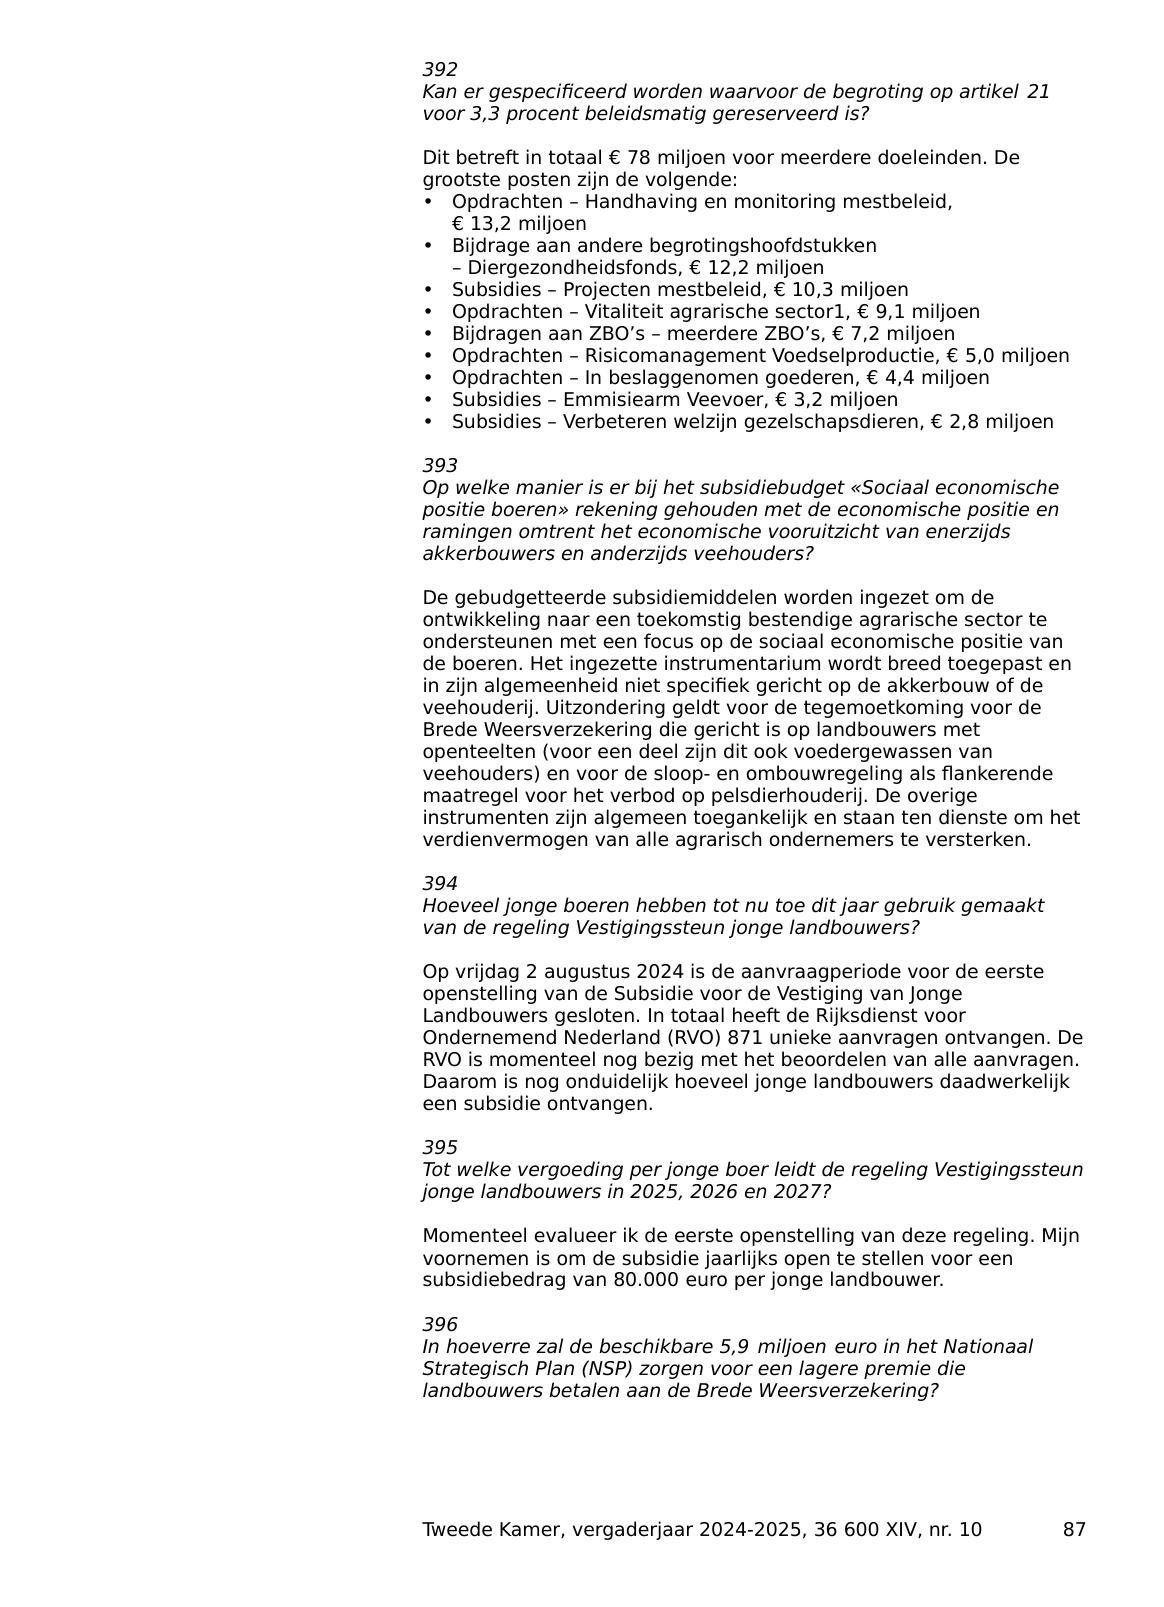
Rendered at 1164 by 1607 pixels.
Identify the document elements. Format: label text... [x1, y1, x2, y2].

text 393 [422, 455, 1087, 477]
text Momenteel evalueer ik de eerste openstelling van deze regeling. Mijn voornemen is om de subsidie jaarlijks open te stellen voor een subsidiebedrag van 80.000 euro per jonge landbouwer. [422, 1225, 1087, 1291]
text Op vrijdag 2 augustus 2024 is de aanvraagperiode voor de eerste openstelling van de Subsidie voor de Vestiging van Jonge Landbouwers gesloten. In totaal heeft de Rijksdienst voor Ondernemend Nederland (RVO) 871 unieke aanvragen ontvangen. De RVO is momenteel nog bezig met het beoordelen van alle aanvragen. Daarom is nog onduidelijk hoeveel jonge landbouwers daadwerkelijk een subsidie ontvangen. [422, 961, 1087, 1115]
text • Opdrachten – Vitaliteit agrarische sector1, € 9,1 miljoen [422, 301, 1087, 323]
text In hoeverre zal de beschikbare 5,9 miljoen euro in het Nationaal Strategisch Plan (NSP) zorgen voor een lagere premie die landbouwers betalen aan de Brede Weersverzekering? [422, 1336, 1087, 1401]
text 395 [422, 1137, 1087, 1159]
text 392 [422, 59, 1087, 81]
text • Subsidies – Emmisiearm Veevoer, € 3,2 miljoen [422, 389, 1087, 411]
text Tot welke vergoeding per jonge boer leidt de regeling Vestigingssteun jonge landbouwers in 2025, 2026 en 2027? [422, 1159, 1087, 1203]
text • Bijdragen aan ZBO’s – meerdere ZBO’s, € 7,2 miljoen [422, 323, 1087, 345]
text • Opdrachten – Handhaving en monitoring mestbeleid, € 13,2 miljoen [422, 191, 1087, 235]
text • Subsidies – Projecten mestbeleid, € 10,3 miljoen [422, 279, 1087, 301]
text • Opdrachten – Risicomanagement Voedselproductie, € 5,0 miljoen [422, 345, 1087, 367]
text Op welke manier is er bij het subsidiebudget «Sociaal economische positie boeren» rekening gehouden met de economische positie en ramingen omtrent het economische vooruitzicht van enerzijds akkerbouwers en anderzijds veehouders? [422, 477, 1087, 565]
text 396 [422, 1313, 1087, 1336]
text Kan er gespecificeerd worden waarvoor de begroting op artikel 21 voor 3,3 procent beleidsmatig gereserveerd is? [422, 81, 1087, 125]
text • Opdrachten – In beslaggenomen goederen, € 4,4 miljoen [422, 367, 1087, 389]
text • Subsidies – Verbeteren welzijn gezelschapsdieren, € 2,8 miljoen [422, 411, 1087, 433]
text 394 [422, 873, 1087, 895]
text Hoeveel jonge boeren hebben tot nu toe dit jaar gebruik gemaakt van de regeling Vestigingssteun jonge landbouwers? [422, 895, 1087, 939]
text De gebudgetteerde subsidiemiddelen worden ingezet om de ontwikkeling naar een toekomstig bestendige agrarische sector te ondersteunen met een focus op de sociaal economische positie van de boeren. Het ingezette instrumentarium wordt breed toegepast en in zijn algemeenheid niet specifiek gericht op de akkerbouw of de veehouderij. Uitzondering geldt voor de tegemoetkoming voor de Brede Weersverzekering die gericht is op landbouwers met openteelten (voor een deel zijn dit ook voedergewassen van veehouders) en voor de sloop- en ombouwregeling als flankerende maatregel voor het verbod op pelsdierhouderij. De overige instrumenten zijn algemeen toegankelijk en staan ten dienste om het verdienvermogen van alle agrarisch ondernemers te versterken. [422, 587, 1087, 851]
text Dit betreft in totaal € 78 miljoen voor meerdere doeleinden. De grootste posten zijn de volgende: [422, 147, 1087, 191]
text • Bijdrage aan andere begrotingshoofdstukken – Diergezondheidsfonds, € 12,2 miljoen [422, 235, 1087, 279]
